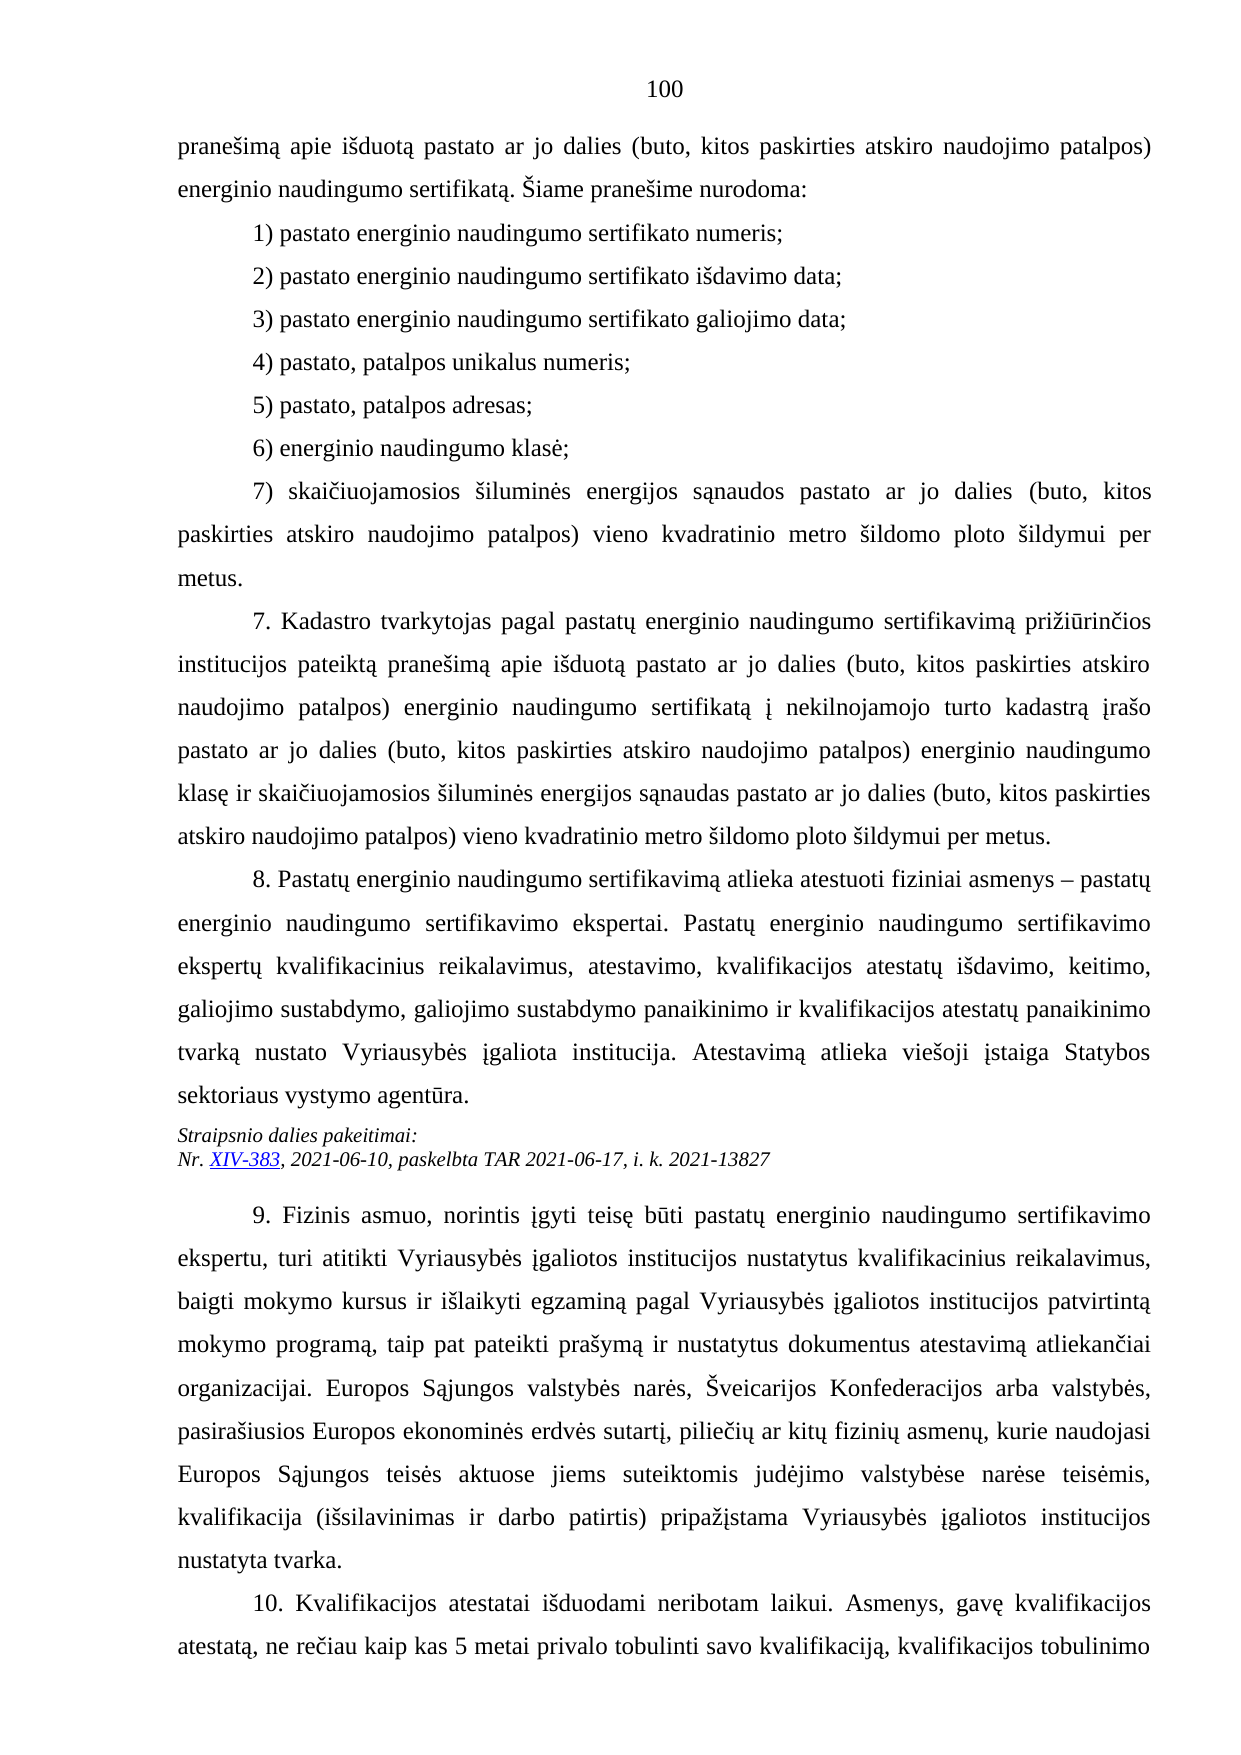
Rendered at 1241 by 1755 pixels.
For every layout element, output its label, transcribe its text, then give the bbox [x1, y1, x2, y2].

text 1) pastato energinio naudingumo sertifikato numeris; [177, 218, 1152, 246]
text 9. Fizinis asmuo, norintis įgyti teisę būti pastatų energinio naudingumo sertifikavimo ekspertu, turi atitikti Vyriausybės įgaliotos institucijos nustatytus kvalifikacinius reikalavimus, baigti mokymo kursus ir išlaikyti egzaminą pagal Vyriausybės įgaliotos institucijos patvirtintą mokymo programą, taip pat pateikti prašymą ir nustatytus dokumentus atestavimą atliekančiai organizacijai. Europos Sąjungos valstybės narės, Šveicarijos Konfederacijos arba valstybės, pasirašiusios Europos ekonominės erdvės sutartį, piliečių ar kitų fizinių asmenų, kurie naudojasi Europos Sąjungos teisės aktuose jiems suteiktomis judėjimo valstybėse narėse teisėmis, kvalifikacija (išsilavinimas ir darbo patirtis) pripažįstama Vyriausybės įgaliotos institucijos nustatyta tvarka. [177, 1200, 1152, 1574]
text 4) pastato, patalpos unikalus numeris; [177, 347, 1152, 376]
text Straipsnio dalies pakeitimai: [177, 1123, 1152, 1147]
text 3) pastato energinio naudingumo sertifikato galiojimo data; [177, 304, 1152, 333]
text 6) energinio naudingumo klasė; [177, 433, 1152, 462]
text 5) pastato, patalpos adresas; [177, 390, 1152, 419]
text pranešimą apie išduotą pastato ar jo dalies (buto, kitos paskirties atskiro naudojimo patalpos) energinio naudingumo sertifikatą. Šiame pranešime nurodoma: [177, 131, 1152, 203]
text 7. Kadastro tvarkytojas pagal pastatų energinio naudingumo sertifikavimą prižiūrinčios institucijos pateiktą pranešimą apie išduotą pastato ar jo dalies (buto, kitos paskirties atskiro naudojimo patalpos) energinio naudingumo sertifikatą į nekilnojamojo turto kadastrą įrašo pastato ar jo dalies (buto, kitos paskirties atskiro naudojimo patalpos) energinio naudingumo klasę ir skaičiuojamosios šiluminės energijos sąnaudas pastato ar jo dalies (buto, kitos paskirties atskiro naudojimo patalpos) vieno kvadratinio metro šildomo ploto šildymui per metus. [177, 606, 1152, 850]
text Nr. XIV-383, 2021-06-10, paskelbta TAR 2021-06-17, i. k. 2021-13827 [177, 1147, 1152, 1171]
text 8. Pastatų energinio naudingumo sertifikavimą atlieka atestuoti fiziniai asmenys – pastatų energinio naudingumo sertifikavimo ekspertai. Pastatų energinio naudingumo sertifikavimo ekspertų kvalifikacinius reikalavimus, atestavimo, kvalifikacijos atestatų išdavimo, keitimo, galiojimo sustabdymo, galiojimo sustabdymo panaikinimo ir kvalifikacijos atestatų panaikinimo tvarką nustato Vyriausybės įgaliota institucija. Atestavimą atlieka viešoji įstaiga Statybos sektoriaus vystymo agentūra. [177, 864, 1152, 1109]
text 2) pastato energinio naudingumo sertifikato išdavimo data; [177, 261, 1152, 289]
text 10. Kvalifikacijos atestatai išduodami neribotam laikui. Asmenys, gavę kvalifikacijos atestatą, ne rečiau kaip kas 5 metai privalo tobulinti savo kvalifikaciją, kvalifikacijos tobulinimo [177, 1588, 1152, 1660]
text 7) skaičiuojamosios šiluminės energijos sąnaudos pastato ar jo dalies (buto, kitos paskirties atskiro naudojimo patalpos) vieno kvadratinio metro šildomo ploto šildymui per metus. [177, 476, 1152, 591]
